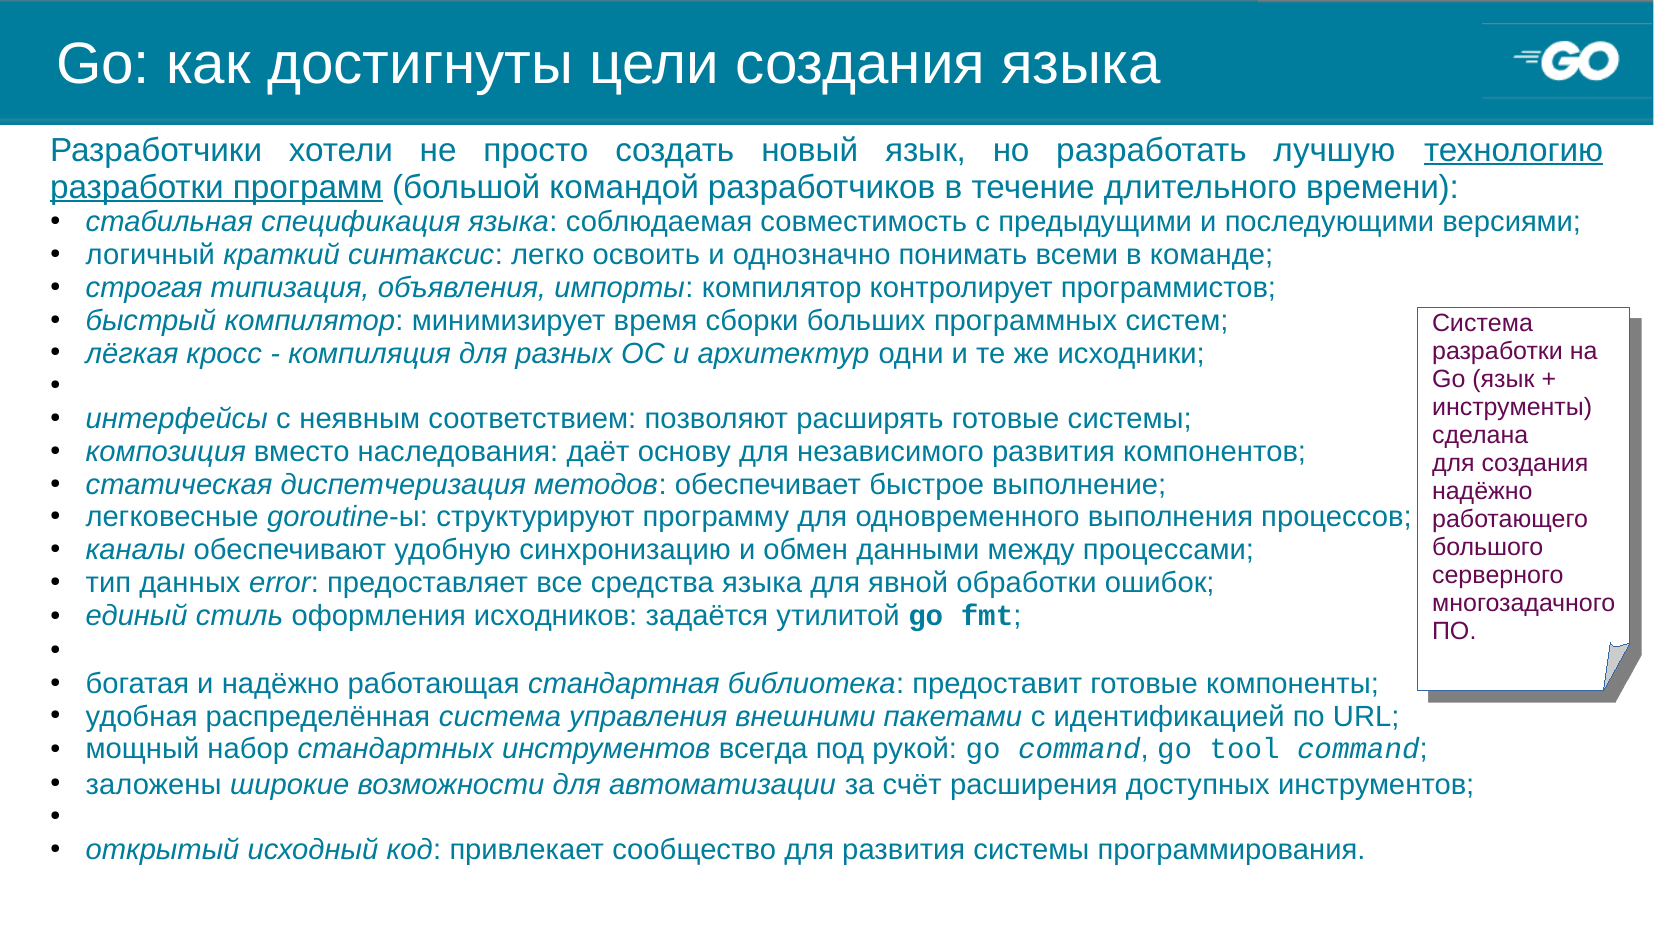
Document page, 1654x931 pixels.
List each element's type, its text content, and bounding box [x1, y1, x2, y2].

text_box Go: как достигнуты цели создания языка [41, 23, 1495, 104]
text_box Система разработки на Go (язык + инструменты) сделана для создания надёжно работающего большого серверного многозадачного ПО. [1417, 307, 1630, 691]
text_box Разработчики хотели не просто создать новый язык, но разработать лучшую технологию разработки программ (большой командой разработчиков в течение длительного времени): стабильная спецификация языка: соблюдаемая совместимость с предыдущими и последующими версиями; логичный краткий синтаксис: легко освоить и однозначно понимать всеми в команде; строгая типизация, объявления, импорты: компилятор контролирует программистов; быстрый компилятор: минимизирует время сборки больших программных систем; лёгкая кросс - компиляция для разных ОС и архитектур одни и те же исходники; интерфейсы с неявным соответствием: позволяют расширять готовые системы; композиция вместо наследования: даёт основу для независимого развития компонентов; статическая диспетчеризация методов: обеспечивает быстрое выполнение; легковесные goroutine-ы: структурируют программу для одновременного выполнения процессов; каналы обеспечивают удобную синхронизацию и обмен данными между процессами; тип данных error: предоставляет все средства языка для явной обработки ошибок; единый стиль оформления исходников: задаётся утилитой go fmt; богатая и надёжно работающая стандартная библиотека: предоставит готовые компоненты; удобная распределённая система управления внешними пакетами с идентификацией по URL; мощный набор стандартных инструментов всегда под рукой: go command, go tool command; заложены широкие возможности для автоматизации за счёт расширения доступных инструментов; открытый исходный код: привлекает сообщество для развития системы программирования. [35, 124, 1619, 886]
picture [1542, 41, 1619, 81]
